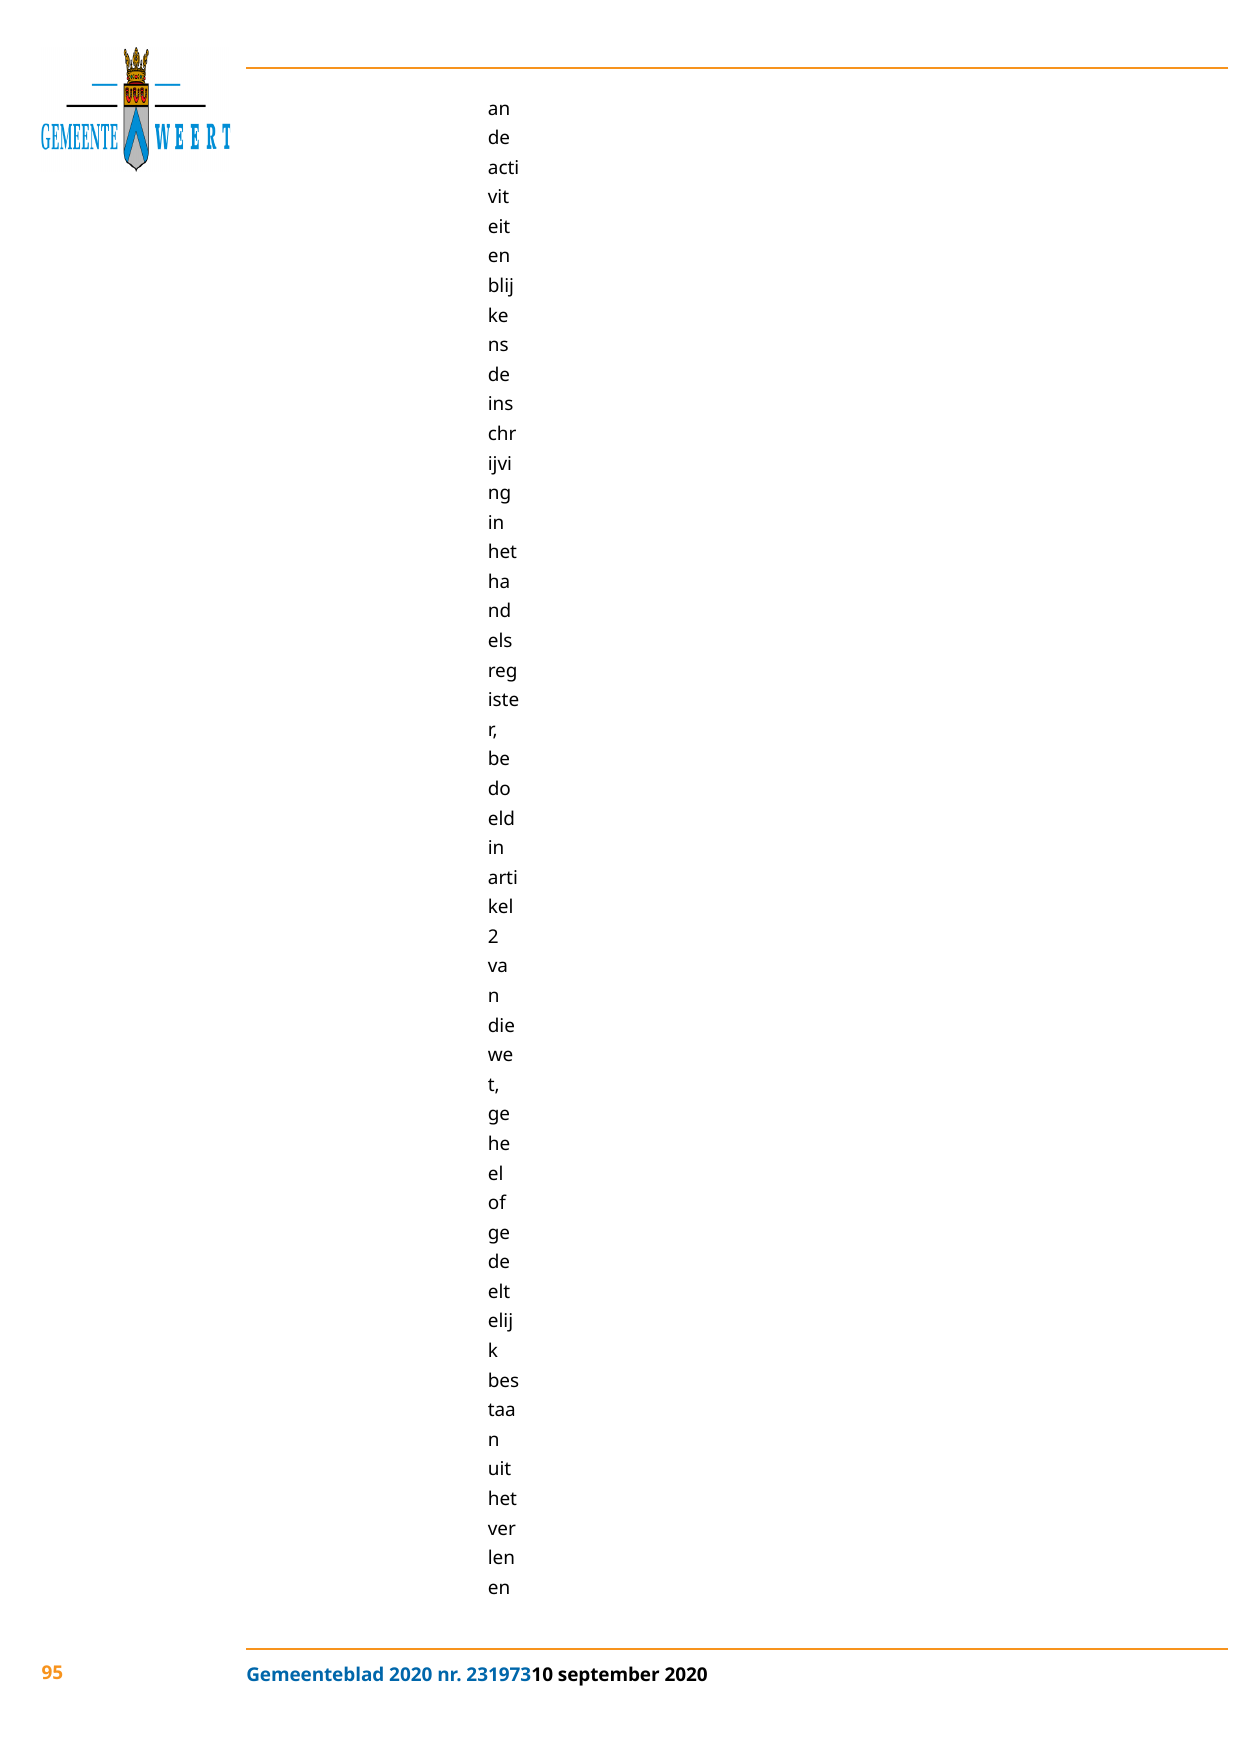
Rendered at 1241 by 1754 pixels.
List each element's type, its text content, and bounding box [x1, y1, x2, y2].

table_cell [1061, 95, 1152, 1600]
table_cell [971, 95, 1061, 1600]
table_cell [790, 95, 881, 1600]
table_cell [248, 95, 338, 1600]
table_cell [609, 95, 700, 1600]
picture [41, 47, 231, 172]
table_cell an de activiteiten blijkens de inschrijving in het handelsregister, bedoeld in artikel 2 van die wet, geheel of gedeeltelijk bestaan uit het verlenen [429, 95, 519, 1600]
table_cell [519, 95, 609, 1600]
table_cell [338, 95, 429, 1600]
table_cell [700, 95, 790, 1600]
table_cell [881, 95, 971, 1600]
